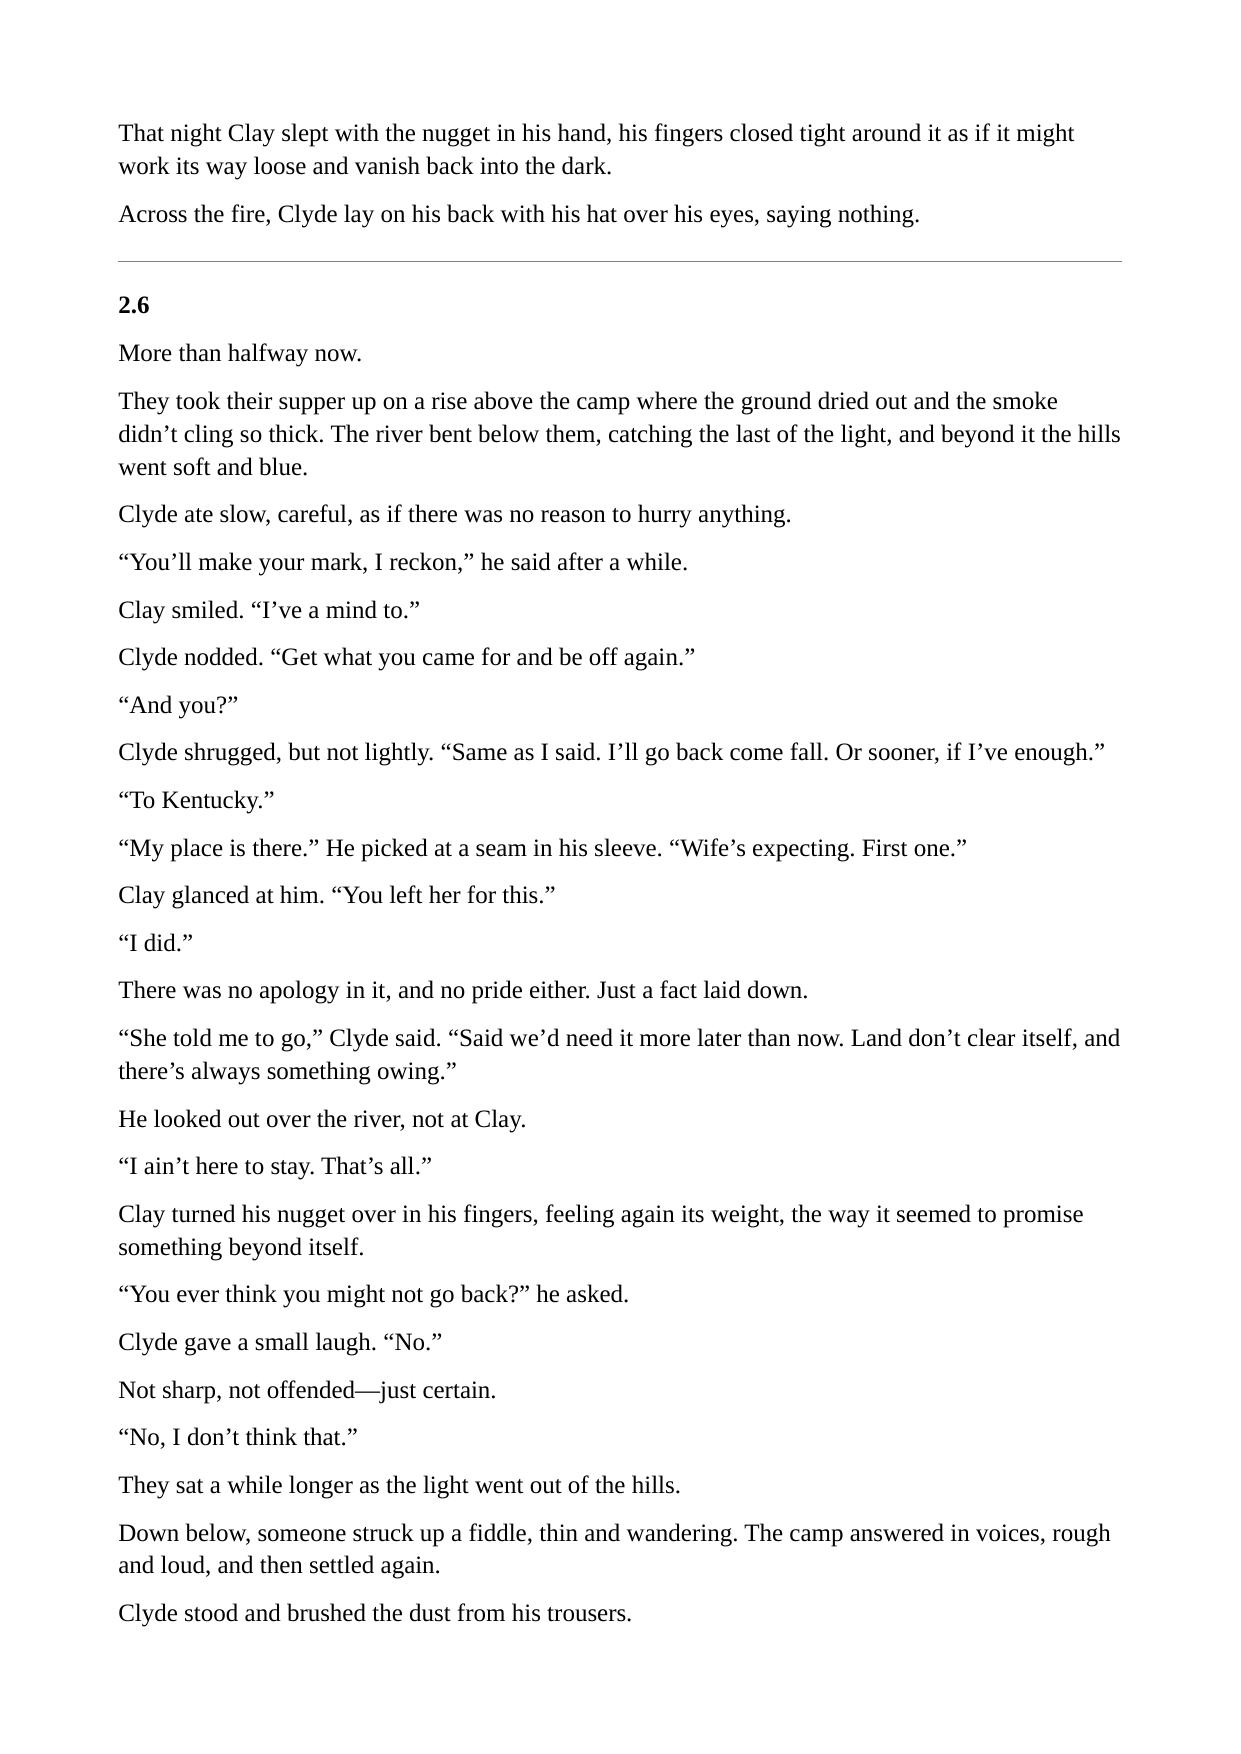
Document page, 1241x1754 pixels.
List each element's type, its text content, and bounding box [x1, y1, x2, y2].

text “She told me to go,” Clyde said. “Said we’d need it more later than now. Land don’t clear itself, and there’s always something owing.” [118, 1023, 1122, 1085]
text They took their supper up on a rise above the camp where the ground dried out and the smoke didn’t cling so thick. The river bent below them, catching the last of the light, and beyond it the hills went soft and blue. [118, 386, 1122, 481]
text “I ain’t here to stay. That’s all.” [118, 1151, 1122, 1180]
text Clyde gave a small laugh. “No.” [118, 1327, 1122, 1356]
text Not sharp, not offended—just certain. [118, 1375, 1122, 1403]
text They sat a while longer as the light went out of the hills. [118, 1470, 1122, 1499]
text That night Clay slept with the nugget in his hand, his fingers closed tight around it as if it might work its way loose and vanish back into the dark. [118, 118, 1122, 180]
text Clyde shrugged, but not lightly. “Same as I said. I’ll go back come fall. Or sooner, if I’ve enough.” [118, 737, 1122, 766]
text 2.6 [118, 291, 1122, 319]
text More than halfway now. [118, 338, 1122, 367]
text “My place is there.” He picked at a seam in his sleeve. “Wife’s expecting. First one.” [118, 833, 1122, 861]
text “I did.” [118, 928, 1122, 957]
text “No, I don’t think that.” [118, 1422, 1122, 1451]
text “You ever think you might not go back?” he asked. [118, 1279, 1122, 1308]
text Across the fire, Clyde lay on his back with his hat over his eyes, saying nothing. [118, 199, 1122, 227]
text Down below, someone struck up a fiddle, thin and wandering. The camp answered in voices, rough and loud, and then settled again. [118, 1518, 1122, 1579]
text Clyde stood and brushed the dust from his trousers. [118, 1598, 1122, 1627]
text “To Kentucky.” [118, 785, 1122, 814]
text Clyde ate slow, careful, as if there was no reason to hurry anything. [118, 499, 1122, 528]
text Clay turned his nugget over in his fingers, feeling again its weight, the way it seemed to promise something beyond itself. [118, 1199, 1122, 1261]
text There was no apology in it, and no pride either. Just a fact laid down. [118, 976, 1122, 1004]
text Clay smiled. “I’ve a mind to.” [118, 595, 1122, 623]
text “And you?” [118, 690, 1122, 719]
text Clay glanced at him. “You left her for this.” [118, 880, 1122, 909]
text Clyde nodded. “Get what you came for and be off again.” [118, 642, 1122, 671]
text “You’ll make your mark, I reckon,” he said after a while. [118, 547, 1122, 576]
text He looked out over the river, not at Clay. [118, 1104, 1122, 1132]
